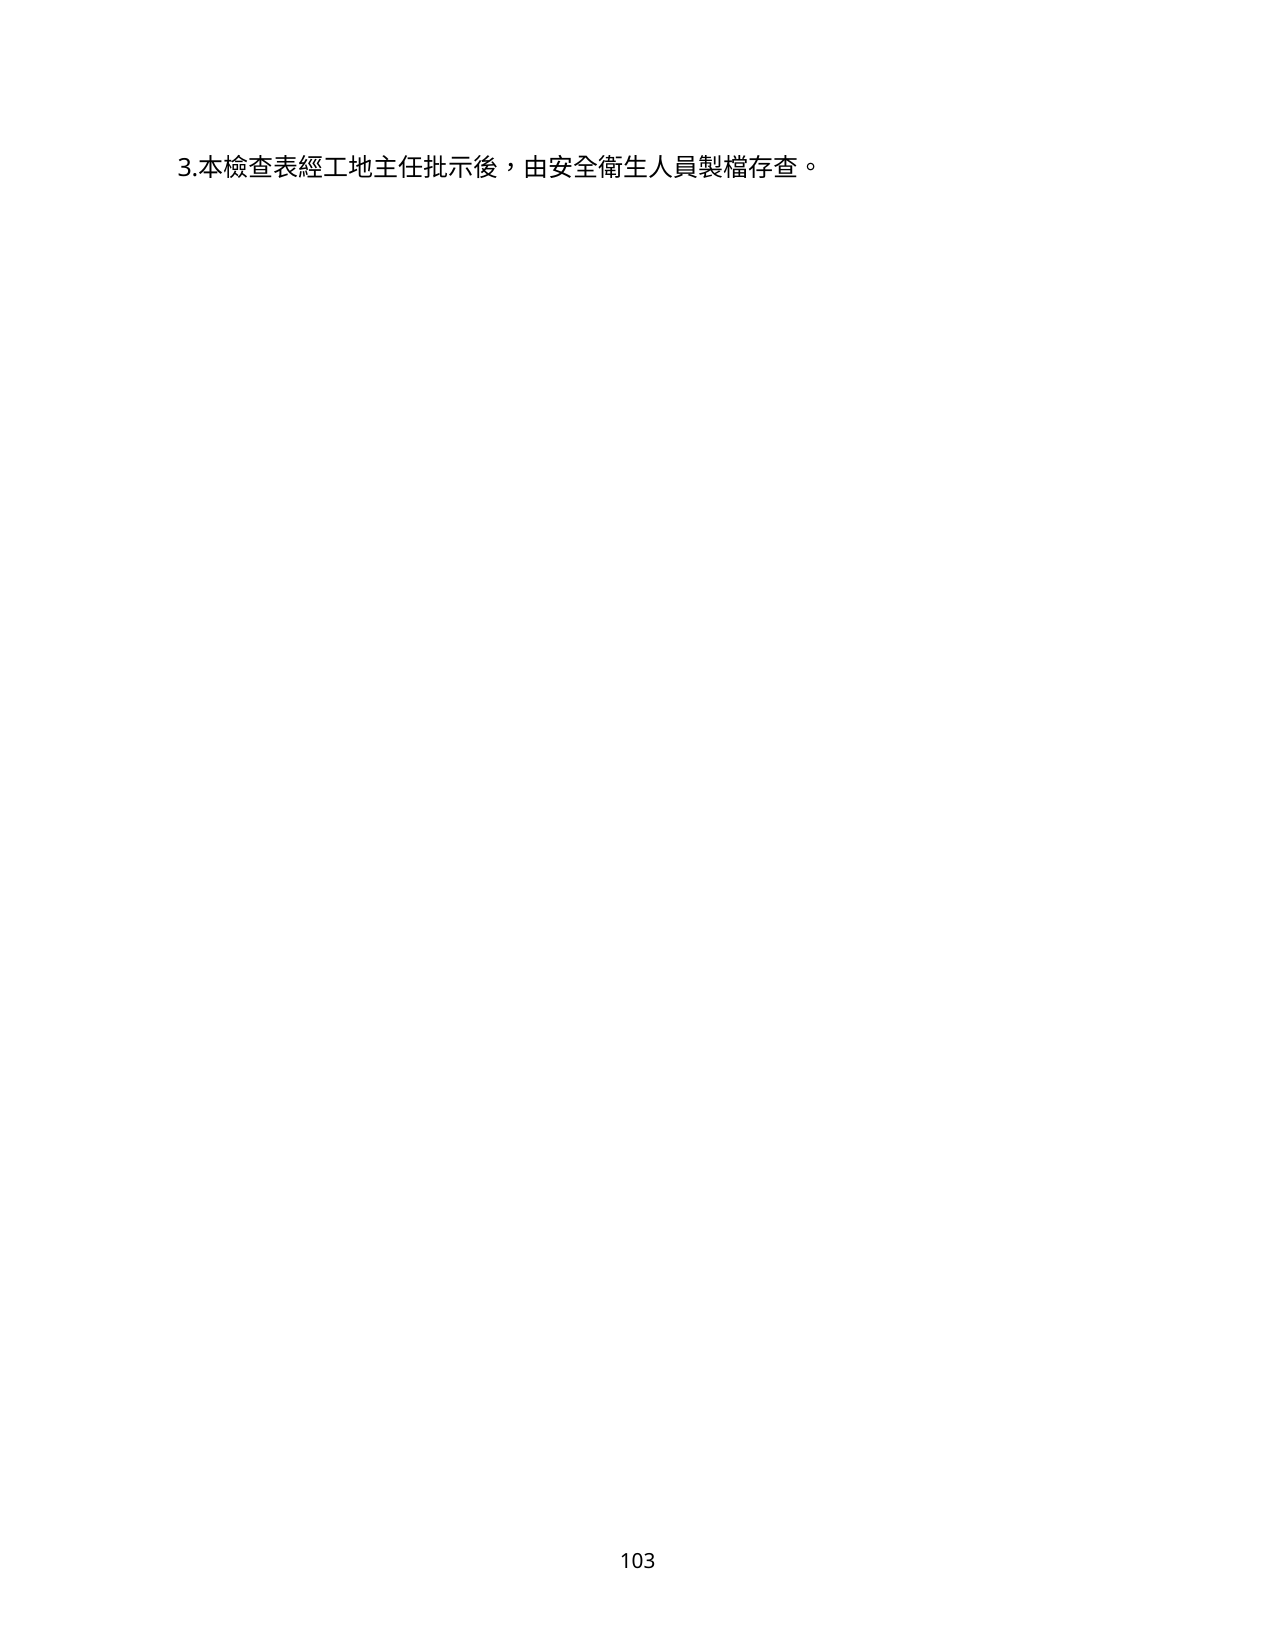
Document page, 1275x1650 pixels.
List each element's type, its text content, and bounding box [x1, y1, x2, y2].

text 3.本檢查表經工地主任批示後，由安全衛生人員製檔存查。 [177, 148, 1098, 184]
